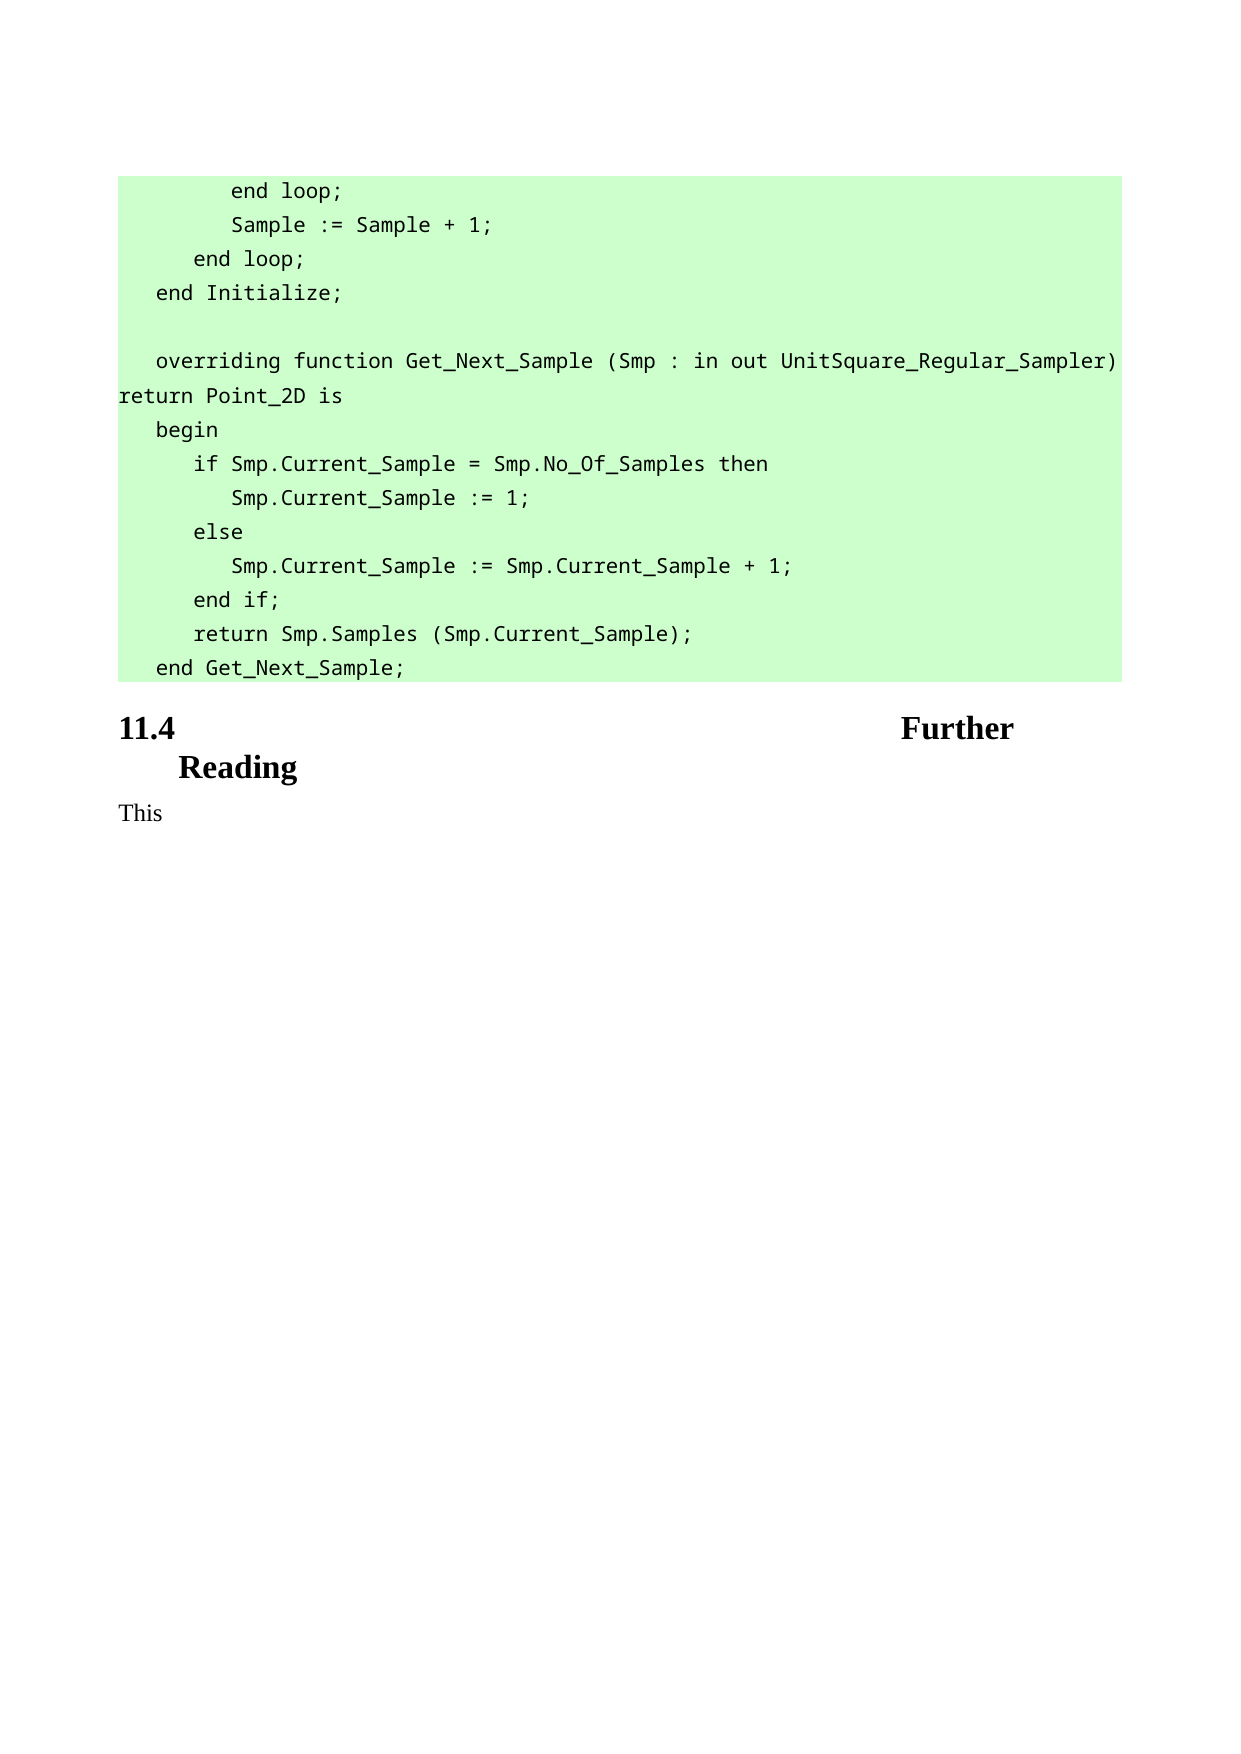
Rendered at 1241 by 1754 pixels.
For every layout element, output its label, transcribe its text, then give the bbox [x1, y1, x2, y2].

text return Smp.Samples (Smp.Current_Sample); [118, 619, 1122, 648]
text overriding function Get_Next_Sample (Smp : in out UnitSquare_Regular_Sampler) return Point_2D is [118, 347, 1122, 409]
subtitle Further Reading [118, 708, 1122, 785]
text else [118, 517, 1122, 545]
text begin [118, 415, 1122, 443]
text end loop; [118, 176, 1122, 205]
text Smp.Current_Sample := 1; [118, 483, 1122, 511]
text end loop; [118, 244, 1122, 273]
text Sample := Sample + 1; [118, 210, 1122, 239]
text Smp.Current_Sample := Smp.Current_Sample + 1; [118, 551, 1122, 579]
text This [118, 798, 1122, 827]
text end Get_Next_Sample; [118, 653, 1122, 682]
text end if; [118, 585, 1122, 613]
text end Initialize; [118, 278, 1122, 307]
text if Smp.Current_Sample = Smp.No_Of_Samples then [118, 449, 1122, 477]
